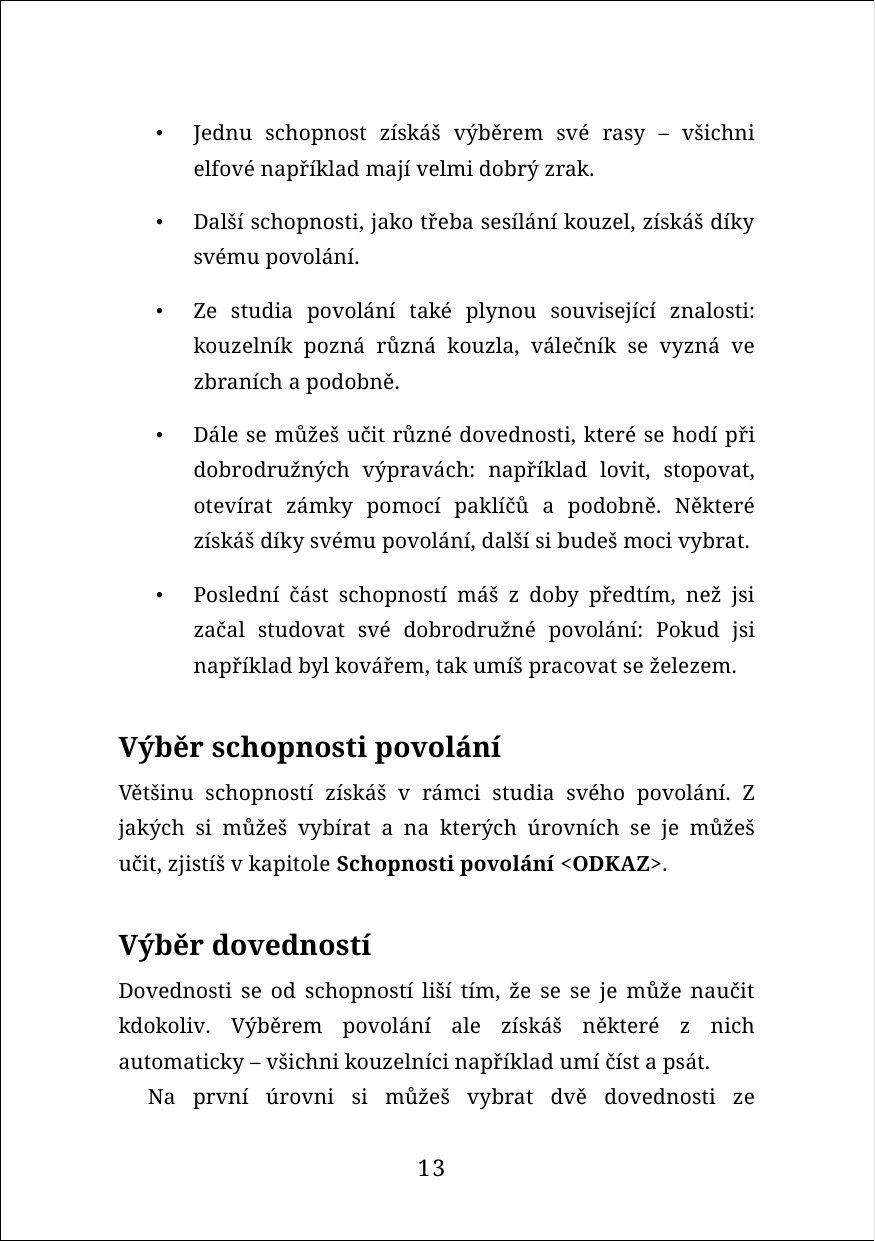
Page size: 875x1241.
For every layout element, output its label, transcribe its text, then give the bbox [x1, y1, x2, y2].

list Poslední část schopností máš z doby předtím, než jsi začal studovat své dobrodružné povolání: Pokud jsi například byl kovářem, tak umíš pracovat se železem. [156, 580, 756, 679]
text Dovednosti se od schopností liší tím, že se se je může naučit kdokoliv. Výběrem povolání ale získáš některé z nich automaticky – všichni kouzelníci například umí číst a psát. Na první úrovni si můžeš vybrat dvě dovednosti ze [118, 976, 756, 1111]
text Většinu schopností získáš v rámci studia svého povolání. Z jakých si můžeš vybírat a na kterých úrovních se je můžeš učit, zjistíš v kapitole Schopnosti povolání <ODKAZ>. [118, 778, 756, 877]
list Jednu schopnost získáš výběrem své rasy – všichni elfové například mají velmi dobrý zrak. [156, 118, 756, 182]
subtitle Výběr schopnosti povolání [118, 728, 756, 766]
subtitle Výběr dovedností [118, 926, 756, 964]
list Ze studia povolání také plynou související znalosti: kouzelník pozná různá kouzla, válečník se vyzná ve zbraních a podobně. [156, 296, 756, 395]
list Další schopnosti, jako třeba sesílání kouzel, získáš díky svému povolání. [156, 207, 756, 271]
list Dále se můžeš učit různé dovednosti, které se hodí při dobrodružných výpravách: například lovit, stopovat, otevírat zámky pomocí paklíčů a podobně. Některé získáš díky svému povolání, další si budeš moci vybrat. [156, 420, 756, 555]
